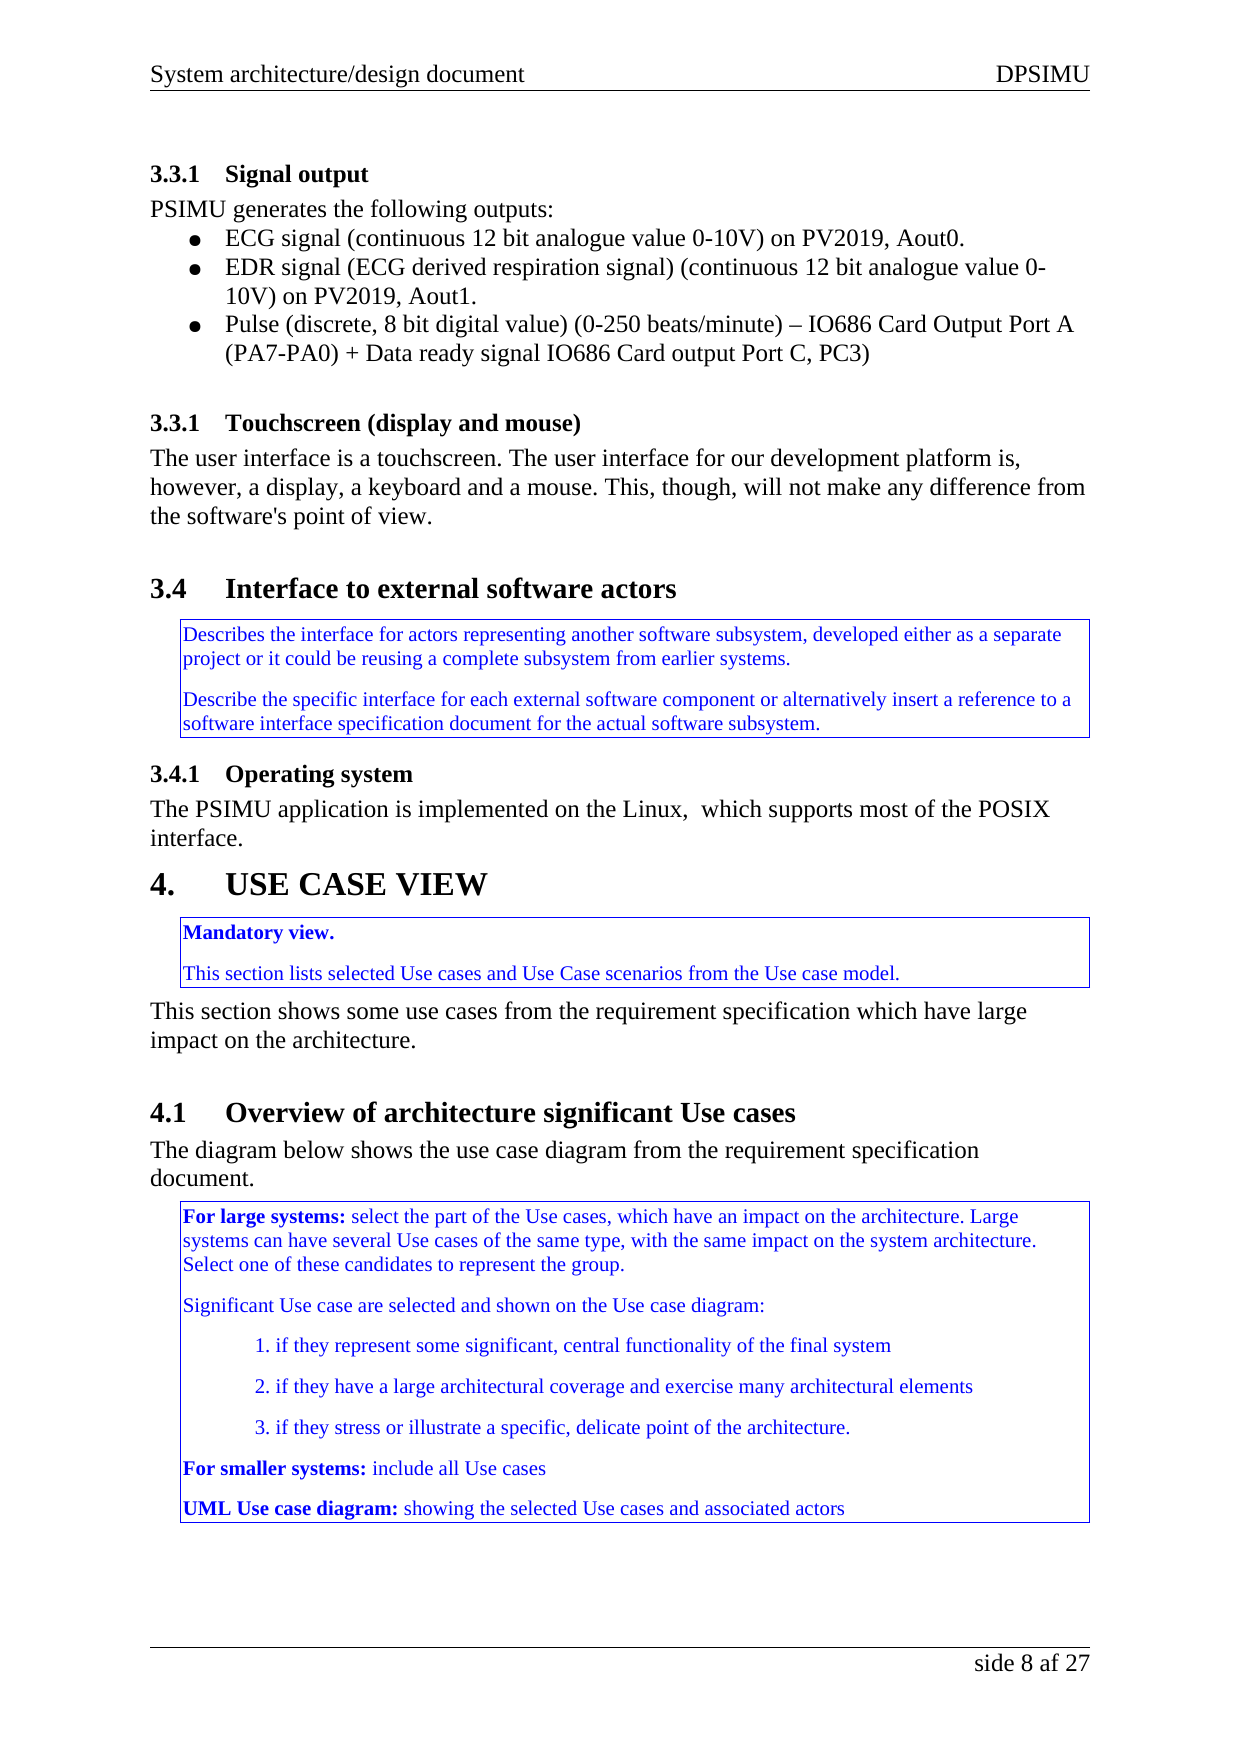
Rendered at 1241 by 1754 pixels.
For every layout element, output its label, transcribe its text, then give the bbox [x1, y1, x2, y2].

text Significant Use case are selected and shown on the Use case diagram: [181, 1289, 1089, 1317]
text This section lists selected Use cases and Use Case scenarios from the Use case model. [181, 957, 1089, 987]
subtitle Use Case View [150, 864, 1090, 902]
subtitle Operating system [150, 759, 1090, 788]
text 2. if they have a large architectural coverage and exercise many architectural elements [181, 1371, 1089, 1398]
list Pulse (discrete, 8 bit digital value) (0-250 beats/minute) – IO686 Card Output Port A (PA7-PA0) + Data ready signal IO686 Card output Port C, PC3) [187, 309, 1090, 367]
subtitle Interface to external software actors [150, 571, 1090, 604]
text 3. if they stress or illustrate a specific, delicate point of the architecture. [181, 1412, 1089, 1439]
list EDR signal (ECG derived respiration signal) (continuous 12 bit analogue value 0-10V) on PV2019, Aout1. [187, 252, 1090, 309]
subtitle Touchscreen (display and mouse) [150, 408, 1090, 437]
text Mandatory view. [181, 918, 1089, 944]
text The diagram below shows the use case diagram from the requirement specification document. [150, 1135, 1090, 1192]
text This section shows some use cases from the requirement specification which have large impact on the architecture. [150, 996, 1090, 1054]
text PSIMU generates the following outputs: [150, 194, 1090, 223]
text 1. if they represent some significant, central functionality of the final system [181, 1330, 1089, 1357]
text For smaller systems: include all Use cases [181, 1452, 1089, 1479]
list ECG signal (continuous 12 bit analogue value 0-10V) on PV2019, Aout0. [187, 223, 1090, 252]
text Describes the interface for actors representing another software subsystem, developed either as a separate project or it could be reusing a complete subsystem from earlier systems. [181, 620, 1089, 670]
text UML Use case diagram: showing the selected Use cases and associated actors [181, 1493, 1089, 1522]
subtitle Overview of architecture significant Use cases [150, 1095, 1090, 1128]
text The PSIMU application is implemented on the Linux, which supports most of the POSIX interface. [150, 794, 1090, 851]
subtitle Signal output [150, 159, 1090, 188]
text For large systems: select the part of the Use cases, which have an impact on the architecture. Large systems can have several Use cases of the same type, with the same impact on the system architecture. Select one of these candidates to represent the group. [181, 1202, 1089, 1276]
text The user interface is a touchscreen. The user interface for our development platform is, however, a display, a keyboard and a mouse. This, though, will not make any difference from the software's point of view. [150, 443, 1090, 529]
text Describe the specific interface for each external software component or alternatively insert a reference to a software interface specification document for the actual software subsystem. [181, 684, 1089, 737]
